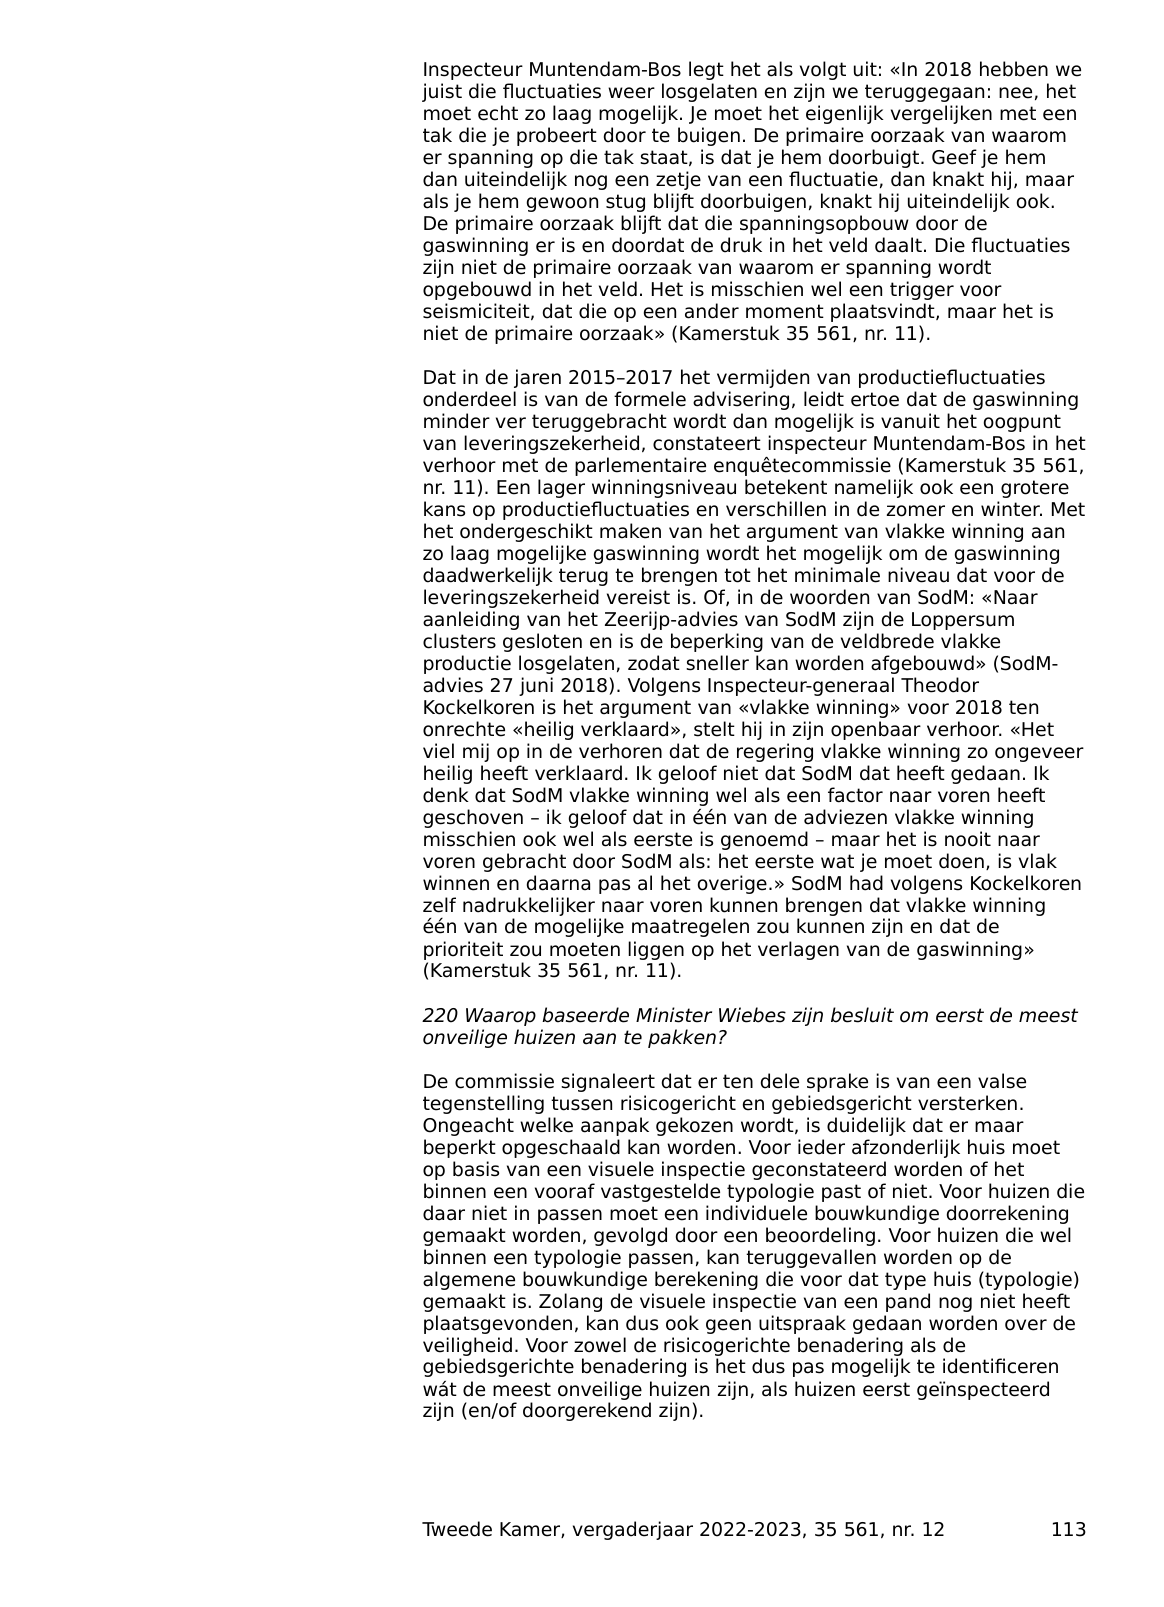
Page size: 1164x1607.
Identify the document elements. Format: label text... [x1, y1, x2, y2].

text Inspecteur Muntendam-Bos legt het als volgt uit: «In 2018 hebben we juist die fluctuaties weer losgelaten en zijn we teruggegaan: nee, het moet echt zo laag mogelijk. Je moet het eigenlijk vergelijken met een tak die je probeert door te buigen. De primaire oorzaak van waarom er spanning op die tak staat, is dat je hem doorbuigt. Geef je hem dan uiteindelijk nog een zetje van een fluctuatie, dan knakt hij, maar als je hem gewoon stug blijft doorbuigen, knakt hij uiteindelijk ook. De primaire oorzaak blijft dat die spanningsopbouw door de gaswinning er is en doordat de druk in het veld daalt. Die fluctuaties zijn niet de primaire oorzaak van waarom er spanning wordt opgebouwd in het veld. Het is misschien wel een trigger voor seismiciteit, dat die op een ander moment plaatsvindt, maar het is niet de primaire oorzaak» (Kamerstuk 35 561, nr. 11). [422, 59, 1087, 345]
text De commissie signaleert dat er ten dele sprake is van een valse tegenstelling tussen risicogericht en gebiedsgericht versterken. Ongeacht welke aanpak gekozen wordt, is duidelijk dat er maar beperkt opgeschaald kan worden. Voor ieder afzonderlijk huis moet op basis van een visuele inspectie geconstateerd worden of het binnen een vooraf vastgestelde typologie past of niet. Voor huizen die daar niet in passen moet een individuele bouwkundige doorrekening gemaakt worden, gevolgd door een beoordeling. Voor huizen die wel binnen een typologie passen, kan teruggevallen worden op de algemene bouwkundige berekening die voor dat type huis (typologie) gemaakt is. Zolang de visuele inspectie van een pand nog niet heeft plaatsgevonden, kan dus ook geen uitspraak gedaan worden over de veiligheid. Voor zowel de risicogerichte benadering als de gebiedsgerichte benadering is het dus pas mogelijk te identificeren wát de meest onveilige huizen zijn, als huizen eerst geïnspecteerd zijn (en/of doorgerekend zijn). [422, 1071, 1087, 1422]
text Dat in de jaren 2015–2017 het vermijden van productiefluctuaties onderdeel is van de formele advisering, leidt ertoe dat de gaswinning minder ver teruggebracht wordt dan mogelijk is vanuit het oogpunt van leveringszekerheid, constateert inspecteur Muntendam-Bos in het verhoor met de parlementaire enquêtecommissie (Kamerstuk 35 561, nr. 11). Een lager winningsniveau betekent namelijk ook een grotere kans op productiefluctuaties en verschillen in de zomer en winter. Met het ondergeschikt maken van het argument van vlakke winning aan zo laag mogelijke gaswinning wordt het mogelijk om de gaswinning daadwerkelijk terug te brengen tot het minimale niveau dat voor de leveringszekerheid vereist is. Of, in de woorden van SodM: «Naar aanleiding van het Zeerijp-advies van SodM zijn de Loppersum clusters gesloten en is de beperking van de veldbrede vlakke productie losgelaten, zodat sneller kan worden afgebouwd» (SodM-advies 27 juni 2018). Volgens Inspecteur-generaal Theodor Kockelkoren is het argument van «vlakke winning» voor 2018 ten onrechte «heilig verklaard», stelt hij in zijn openbaar verhoor. «Het viel mij op in de verhoren dat de regering vlakke winning zo ongeveer heilig heeft verklaard. Ik geloof niet dat SodM dat heeft gedaan. Ik denk dat SodM vlakke winning wel als een factor naar voren heeft geschoven – ik geloof dat in één van de adviezen vlakke winning misschien ook wel als eerste is genoemd – maar het is nooit naar voren gebracht door SodM als: het eerste wat je moet doen, is vlak winnen en daarna pas al het overige.» SodM had volgens Kockelkoren zelf nadrukkelijker naar voren kunnen brengen dat vlakke winning één van de mogelijke maatregelen zou kunnen zijn en dat de prioriteit zou moeten liggen op het verlagen van de gaswinning» (Kamerstuk 35 561, nr. 11). [422, 367, 1087, 982]
subtitle 220 Waarop baseerde Minister Wiebes zijn besluit om eerst de meest onveilige huizen aan te pakken? [422, 1004, 1087, 1048]
